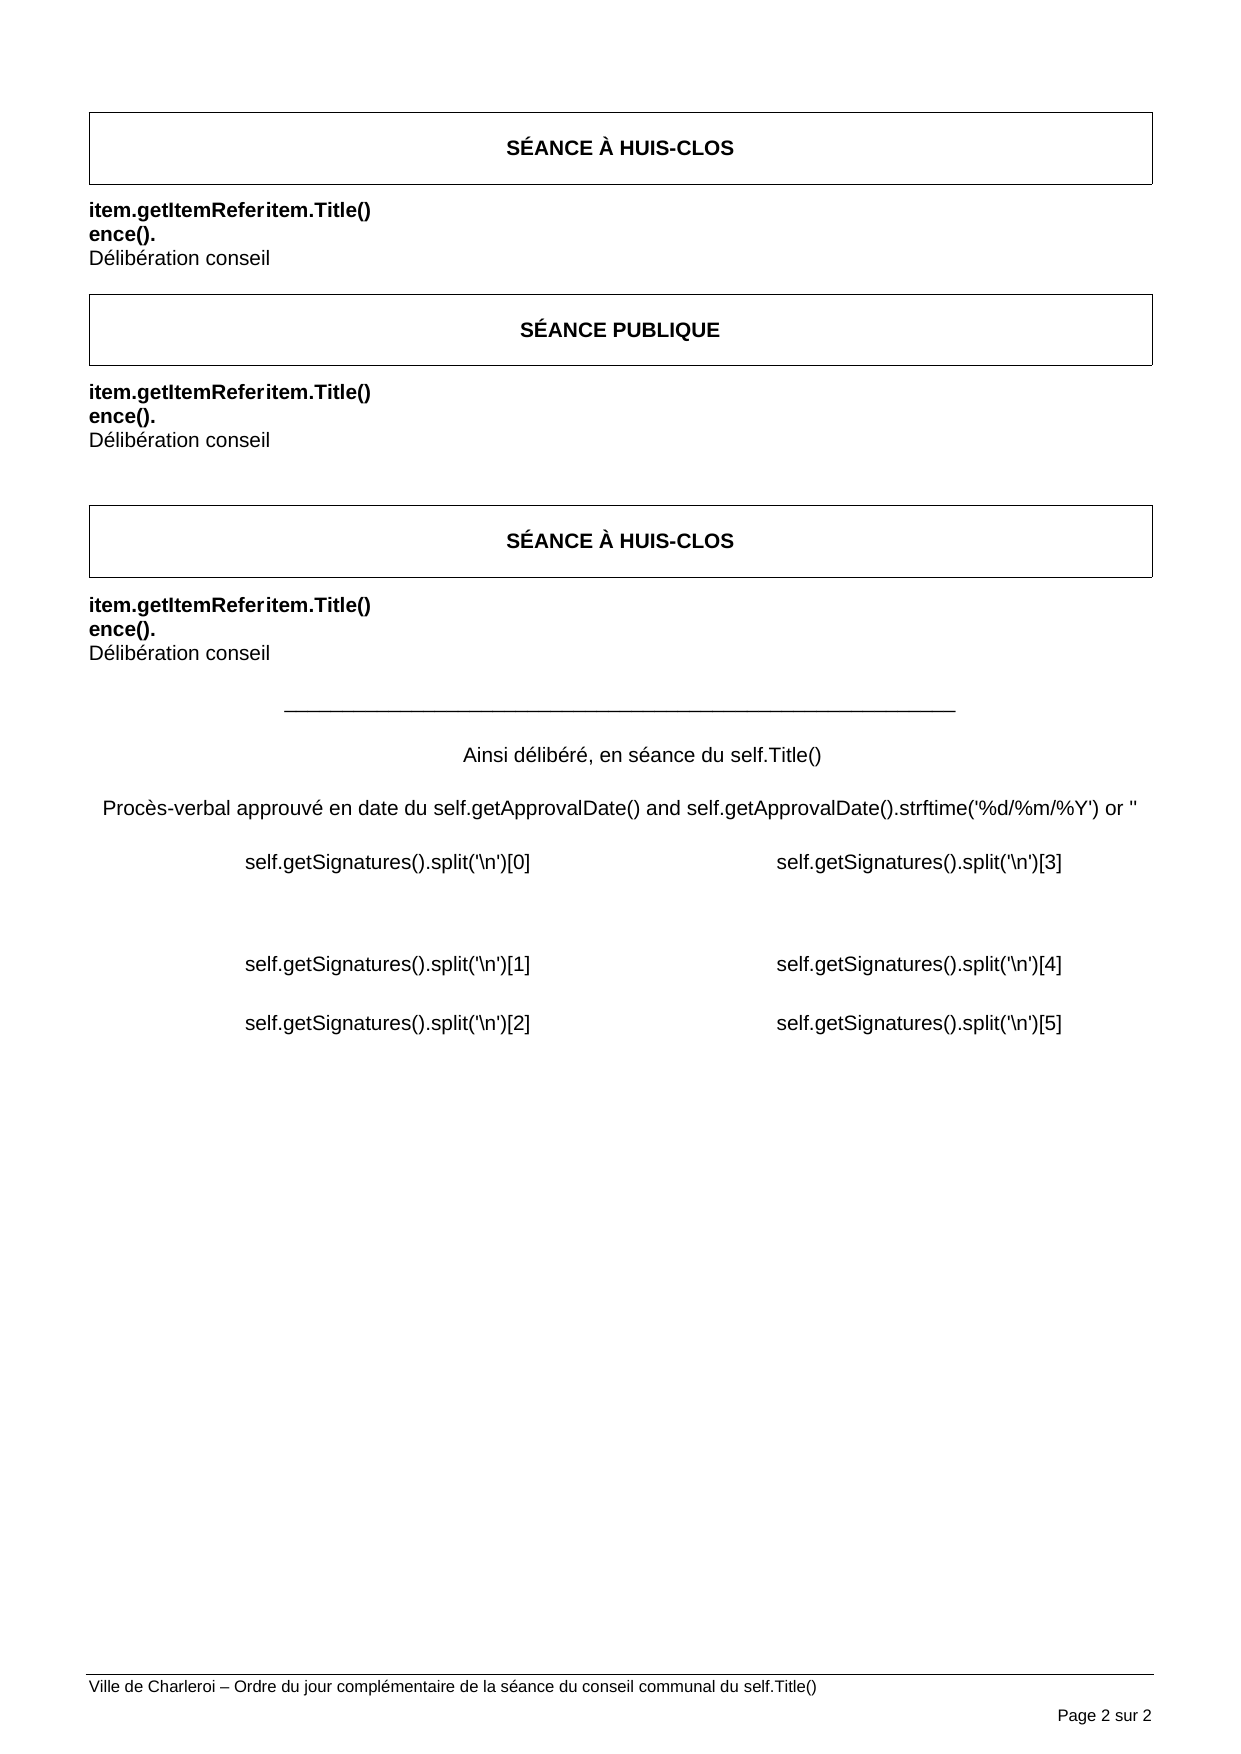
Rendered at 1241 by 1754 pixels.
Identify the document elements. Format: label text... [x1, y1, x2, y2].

text Délibération conseil [88, 246, 1152, 270]
text Séance à huis-clos [90, 113, 1152, 184]
table_header item.Title() [266, 593, 1152, 641]
table_header item.getItemReference(). [89, 198, 266, 246]
table_cell self.getSignatures().split('\n')[2] [89, 1011, 687, 1041]
table_header self.getSignatures().split('\n')[3] [687, 850, 1152, 879]
table_cell self.getSignatures().split('\n')[1] [89, 951, 687, 1011]
table_header item.Title() [266, 198, 1151, 246]
table_header item.getItemReference(). [89, 593, 266, 641]
text Séance à huis-clos [90, 506, 1152, 577]
table_cell self.getSignatures().split('\n')[4] [687, 951, 1152, 1011]
text Procès-verbal approuvé en date du self.getApprovalDate() and self.getApprovalDate().strftime('%d/%m/%Y') or '' [88, 796, 1152, 820]
table_cell [89, 880, 687, 951]
text Délibération conseil [88, 641, 1152, 665]
table_header self.getSignatures().split('\n')[0] [89, 850, 687, 879]
text Délibération conseil [88, 428, 1152, 452]
table_cell self.getSignatures().split('\n')[5] [687, 1011, 1152, 1041]
table_header item.Title() [266, 380, 1152, 428]
text Séance publique [90, 295, 1152, 365]
table_cell [687, 880, 1152, 951]
text Ainsi délibéré, en séance du self.Title() [133, 743, 1152, 767]
text __________________________________________________________ [88, 689, 1152, 713]
table_header item.getItemReference(). [89, 380, 266, 428]
